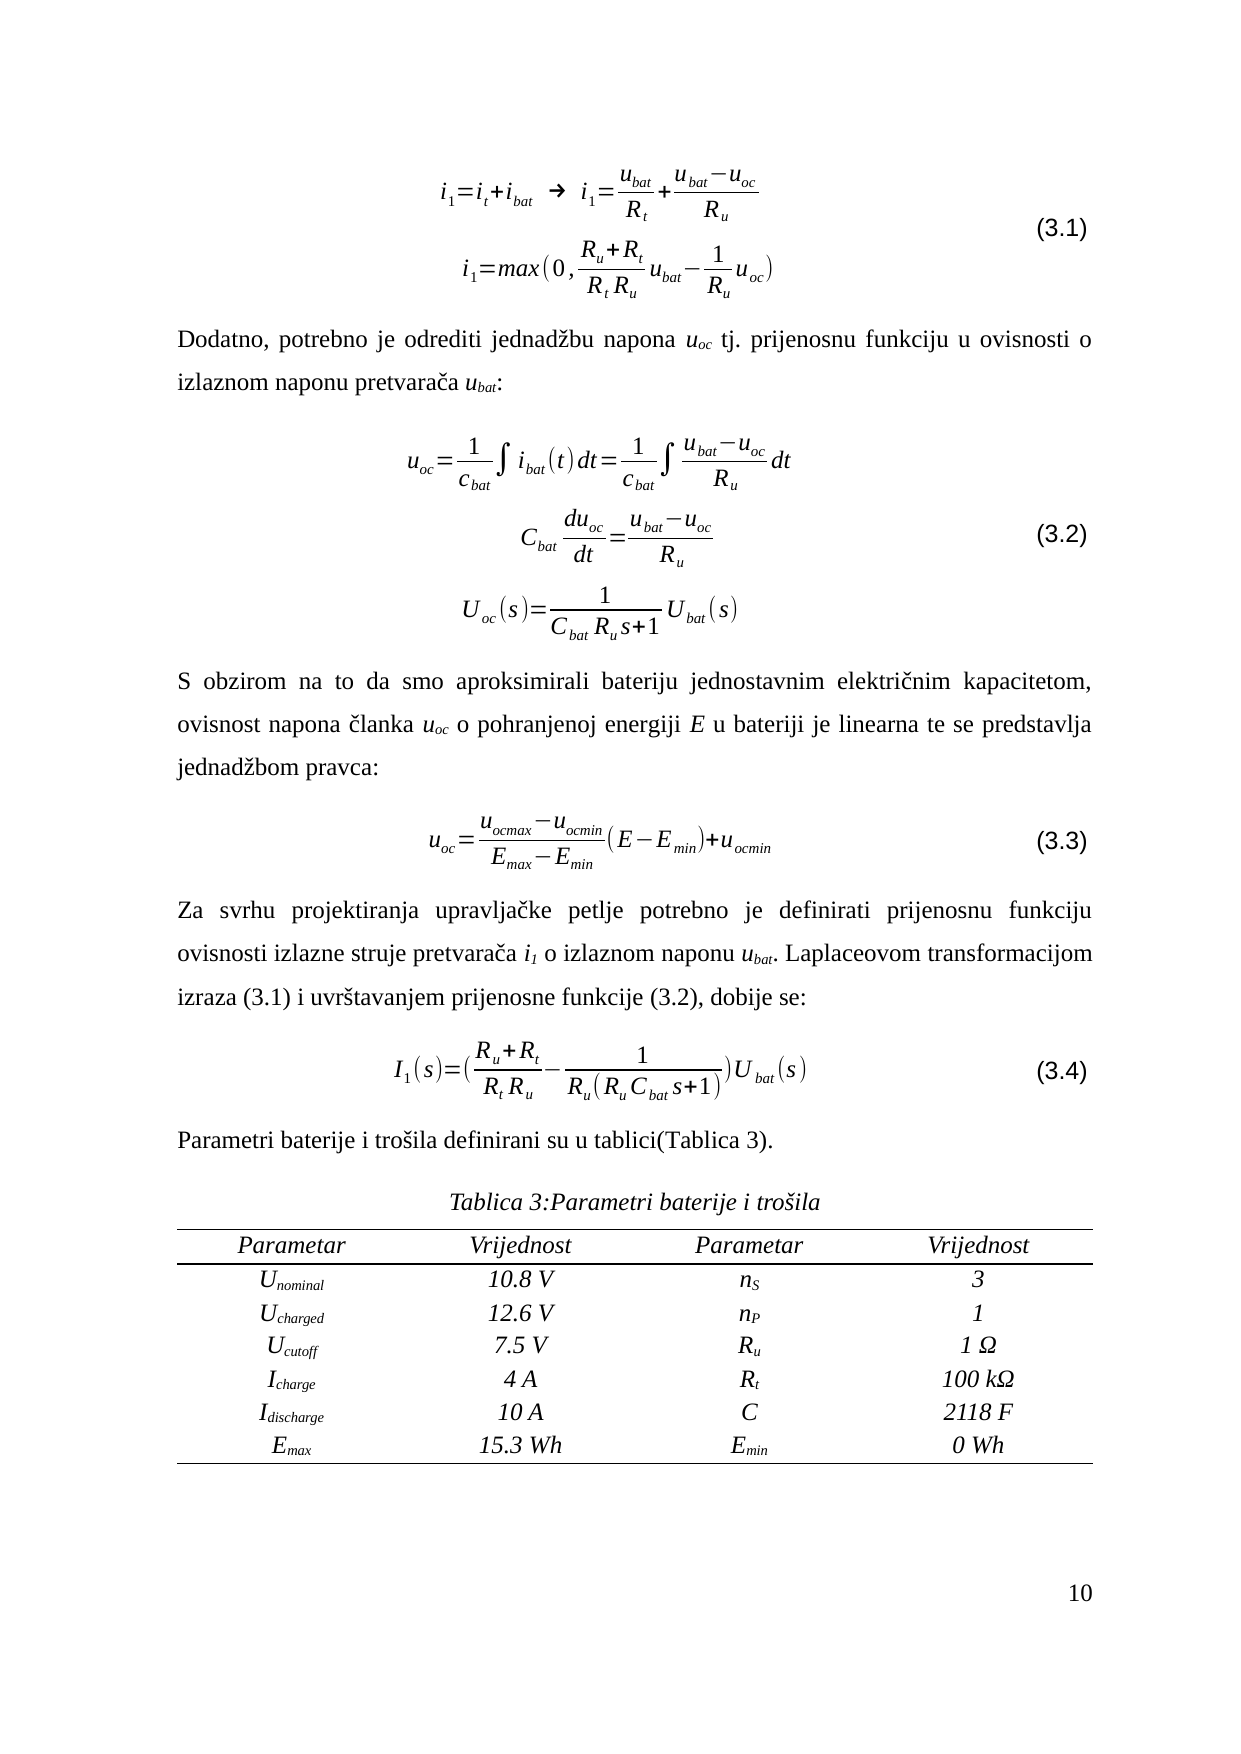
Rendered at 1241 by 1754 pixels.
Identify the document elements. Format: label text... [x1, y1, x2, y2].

table_cell 0 Wh [864, 1430, 1093, 1463]
table_cell 4 A [406, 1364, 635, 1397]
table_cell Emax [177, 1430, 406, 1463]
table_header Parametar [635, 1230, 864, 1263]
text Za svrhu projektiranja upravljačke petlje potrebno je definirati prijenosnu funkciju ovisnosti izlazne struje pretvarača i1 o izlaznom naponu ubat. Laplaceovom transformacijom izraza (3.1) i uvrštavanjem prijenosne funkcije (3.2), dobije se: [177, 895, 1093, 1010]
table_header [177, 148, 1022, 312]
text Parametri baterije i trošila definirani su u tablici(Tablica 3). [177, 1126, 1093, 1154]
table_header Vrijednost [406, 1230, 635, 1263]
table_cell 1 [864, 1298, 1093, 1331]
table_cell Ru [635, 1331, 864, 1364]
table_header (3.3) [1022, 801, 1093, 883]
table_cell Rt [635, 1364, 864, 1397]
table_header [177, 1031, 1022, 1113]
table_cell Ucutoff [177, 1331, 406, 1364]
table_cell 2118 F [864, 1397, 1093, 1430]
table_header [177, 416, 1022, 654]
table_cell Icharge [177, 1364, 406, 1397]
table_cell 15.3 Wh [406, 1430, 635, 1463]
text Tablica 3:Parametri baterije i trošila [177, 1187, 1093, 1216]
table_cell 7.5 V [406, 1331, 635, 1364]
text Dodatno, potrebno je odrediti jednadžbu napona uoc tj. prijenosnu funkciju u ovisnosti o izlaznom naponu pretvarača ubat: [177, 324, 1093, 396]
table_cell Idischarge [177, 1397, 406, 1430]
table_header (3.1) [1022, 148, 1093, 312]
table_cell C [635, 1397, 864, 1430]
table_cell 1 Ω [864, 1331, 1093, 1364]
table_cell nP [635, 1298, 864, 1331]
table_cell Unominal [177, 1265, 406, 1298]
text S obzirom na to da smo aproksimirali bateriju jednostavnim električnim kapacitetom, ovisnost napona članka uoc o pohranjenoj energiji E u bateriji je linearna te se predstavlja jednadžbom pravca: [177, 666, 1093, 781]
table_cell 10.8 V [406, 1265, 635, 1298]
table_cell nS [635, 1265, 864, 1298]
table_header (3.2) [1022, 416, 1093, 654]
table_header [177, 801, 1022, 883]
table_cell 3 [864, 1265, 1093, 1298]
table_cell Ucharged [177, 1298, 406, 1331]
table_cell 100 kΩ [864, 1364, 1093, 1397]
table_header Parametar [177, 1230, 406, 1263]
table_cell 10 A [406, 1397, 635, 1430]
table_header (3.4) [1022, 1031, 1093, 1113]
table_cell Emin [635, 1430, 864, 1463]
table_header Vrijednost [864, 1230, 1093, 1263]
table_cell 12.6 V [406, 1298, 635, 1331]
